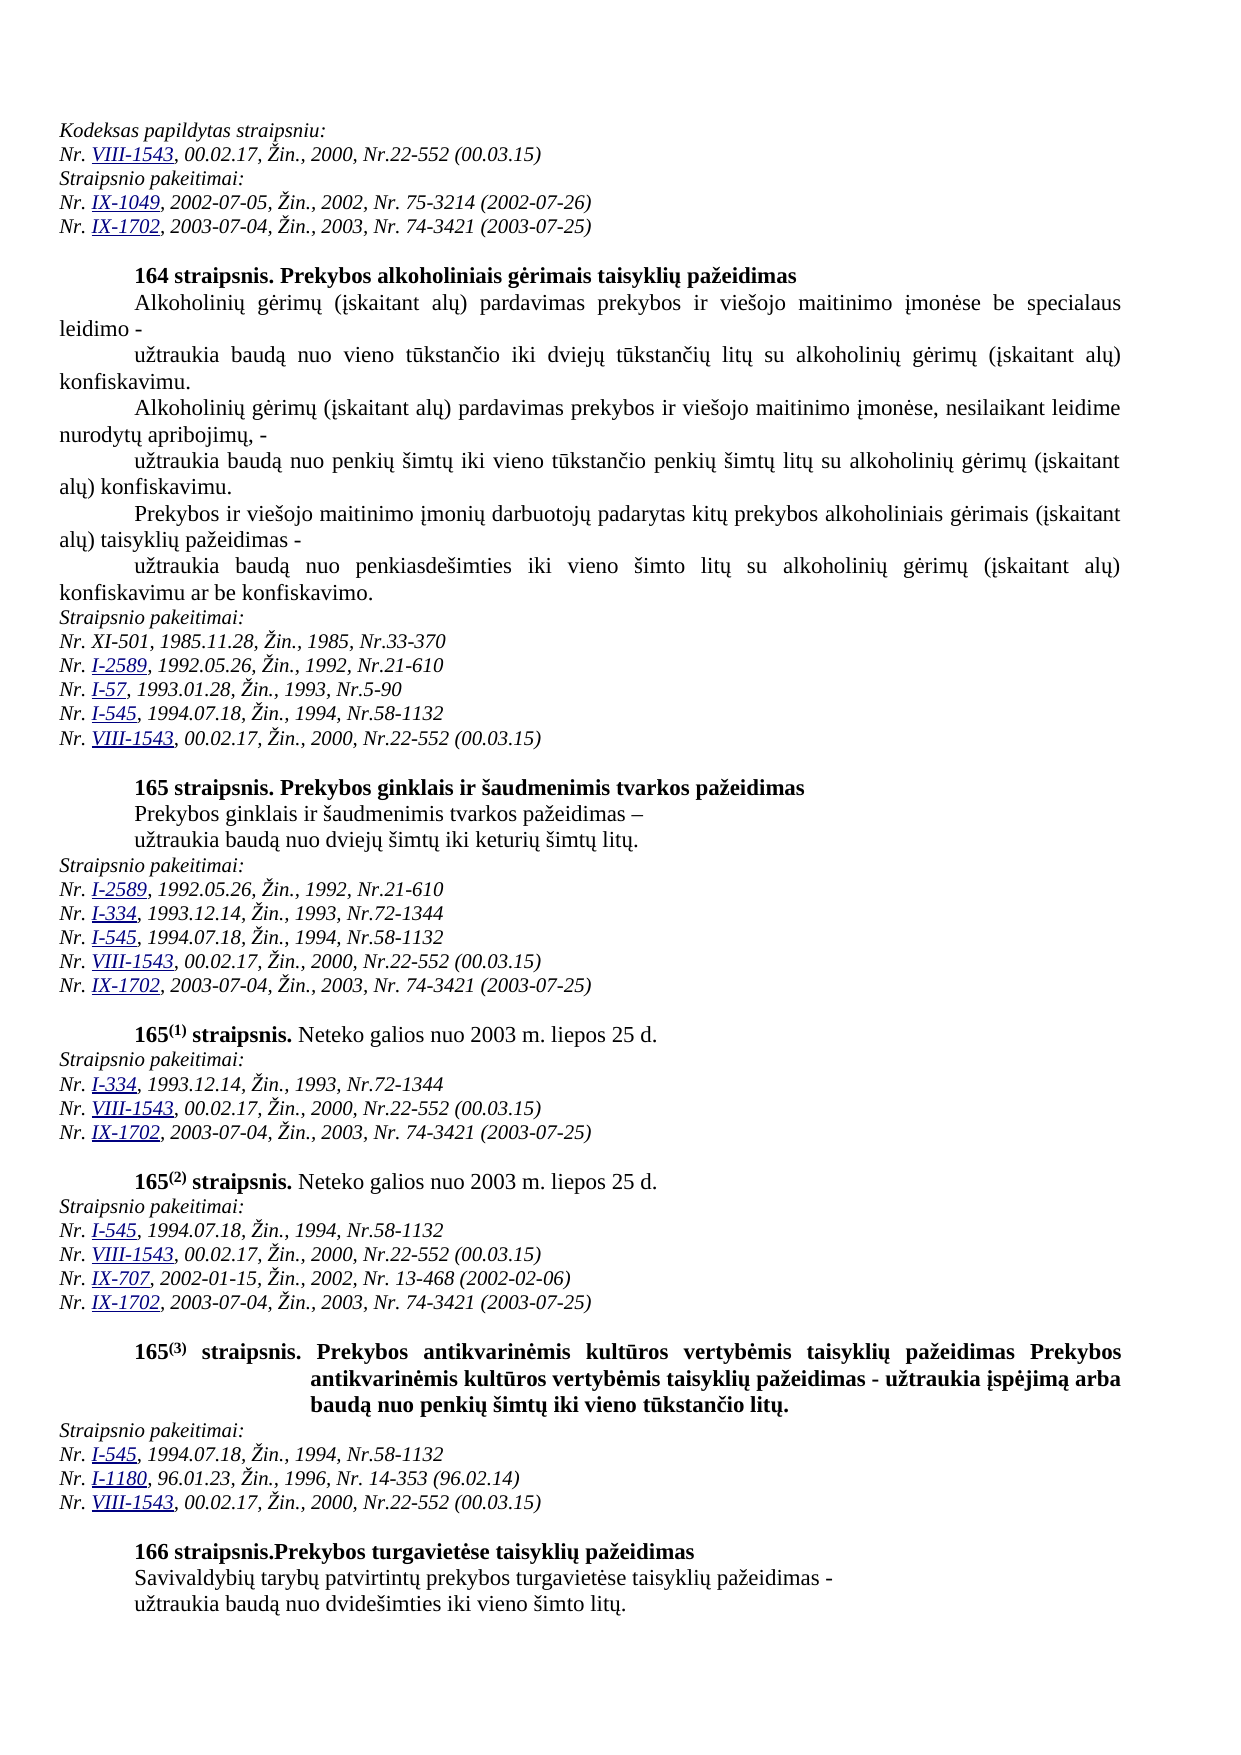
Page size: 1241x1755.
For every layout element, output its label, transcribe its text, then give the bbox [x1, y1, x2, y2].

text užtraukia baudą nuo dviejų šimtų iki keturių šimtų litų. [59, 826, 1122, 853]
text Nr. IX-1049, 2002-07-05, Žin., 2002, Nr. 75-3214 (2002-07-26) [59, 190, 1122, 214]
text Nr. IX-707, 2002-01-15, Žin., 2002, Nr. 13-468 (2002-02-06) [59, 1266, 1122, 1290]
text Nr. IX-1702, 2003-07-04, Žin., 2003, Nr. 74-3421 (2003-07-25) [59, 973, 1122, 997]
text 164 straipsnis. Prekybos alkoholiniais gėrimais taisyklių pažeidimas [59, 262, 1122, 289]
text Nr. I-1180, 96.01.23, Žin., 1996, Nr. 14-353 (96.02.14) [59, 1466, 1122, 1490]
text Nr. I-545, 1994.07.18, Žin., 1994, Nr.58-1132 [59, 1218, 1122, 1242]
text Nr. VIII-1543, 00.02.17, Žin., 2000, Nr.22-552 (00.03.15) [59, 725, 1122, 749]
text Nr. I-57, 1993.01.28, Žin., 1993, Nr.5-90 [59, 677, 1122, 701]
text Nr. I-334, 1993.12.14, Žin., 1993, Nr.72-1344 [59, 901, 1122, 925]
text Nr. VIII-1543, 00.02.17, Žin., 2000, Nr.22-552 (00.03.15) [59, 949, 1122, 973]
text Prekybos ir viešojo maitinimo įmonių darbuotojų padarytas kitų prekybos alkoholiniais gėrimais (įskaitant alų) taisyklių pažeidimas - [59, 500, 1122, 552]
text Nr. VIII-1543, 00.02.17, Žin., 2000, Nr.22-552 (00.03.15) [59, 1490, 1122, 1514]
text Nr. IX-1702, 2003-07-04, Žin., 2003, Nr. 74-3421 (2003-07-25) [59, 1290, 1122, 1314]
text 165 straipsnis. Prekybos ginklais ir šaudmenimis tvarkos pažeidimas [59, 773, 1122, 800]
text Nr. I-545, 1994.07.18, Žin., 1994, Nr.58-1132 [59, 701, 1122, 725]
text Nr. VIII-1543, 00.02.17, Žin., 2000, Nr.22-552 (00.03.15) [59, 142, 1122, 166]
text Nr. IX-1702, 2003-07-04, Žin., 2003, Nr. 74-3421 (2003-07-25) [59, 1119, 1122, 1144]
text Nr. IX-1702, 2003-07-04, Žin., 2003, Nr. 74-3421 (2003-07-25) [59, 214, 1122, 238]
text 165(1) straipsnis. Neteko galios nuo 2003 m. liepos 25 d. [59, 1021, 1122, 1047]
text Nr. I-545, 1994.07.18, Žin., 1994, Nr.58-1132 [59, 1442, 1122, 1466]
text Straipsnio pakeitimai: [59, 166, 1122, 190]
text Nr. I-545, 1994.07.18, Žin., 1994, Nr.58-1132 [59, 925, 1122, 949]
text Kodeksas papildytas straipsniu: [59, 118, 1122, 142]
text užtraukia baudą nuo vieno tūkstančio iki dviejų tūkstančių litų su alkoholinių gėrimų (įskaitant alų) konfiskavimu. [59, 342, 1122, 394]
text Savivaldybių tarybų patvirtintų prekybos turgavietėse taisyklių pažeidimas - [59, 1564, 1122, 1591]
text 165(3) straipsnis. Prekybos antikvarinėmis kultūros vertybėmis taisyklių pažeidimas Prekybos antikvarinėmis kultūros vertybėmis taisyklių pažeidimas - užtraukia įspėjimą arba baudą nuo penkių šimtų iki vieno tūkstančio litų. [134, 1338, 1122, 1417]
text Nr. I-2589, 1992.05.26, Žin., 1992, Nr.21-610 [59, 877, 1122, 901]
text Nr. I-2589, 1992.05.26, Žin., 1992, Nr.21-610 [59, 653, 1122, 677]
text užtraukia baudą nuo penkiasdešimties iki vieno šimto litų su alkoholinių gėrimų (įskaitant alų) konfiskavimu ar be konfiskavimo. [59, 552, 1122, 605]
text Nr. I-334, 1993.12.14, Žin., 1993, Nr.72-1344 [59, 1071, 1122, 1096]
text 166 straipsnis.Prekybos turgavietėse taisyklių pažeidimas [59, 1538, 1122, 1564]
text Straipsnio pakeitimai: [59, 605, 1122, 629]
text Nr. XI-501, 1985.11.28, Žin., 1985, Nr.33-370 [59, 629, 1122, 653]
text Prekybos ginklais ir šaudmenimis tvarkos pažeidimas – [59, 800, 1122, 826]
text užtraukia baudą nuo dvidešimties iki vieno šimto litų. [59, 1591, 1122, 1617]
text Straipsnio pakeitimai: [59, 1194, 1122, 1218]
text Nr. VIII-1543, 00.02.17, Žin., 2000, Nr.22-552 (00.03.15) [59, 1242, 1122, 1266]
text 165(2) straipsnis. Neteko galios nuo 2003 m. liepos 25 d. [59, 1168, 1122, 1194]
text Alkoholinių gėrimų (įskaitant alų) pardavimas prekybos ir viešojo maitinimo įmonėse, nesilaikant leidime nurodytų apribojimų, - [59, 394, 1122, 447]
text Straipsnio pakeitimai: [59, 853, 1122, 877]
text užtraukia baudą nuo penkių šimtų iki vieno tūkstančio penkių šimtų litų su alkoholinių gėrimų (įskaitant alų) konfiskavimu. [59, 447, 1122, 500]
text Alkoholinių gėrimų (įskaitant alų) pardavimas prekybos ir viešojo maitinimo įmonėse be specialaus leidimo - [59, 289, 1122, 342]
text Straipsnio pakeitimai: [59, 1047, 1122, 1071]
text Straipsnio pakeitimai: [59, 1417, 1122, 1442]
text Nr. VIII-1543, 00.02.17, Žin., 2000, Nr.22-552 (00.03.15) [59, 1096, 1122, 1119]
